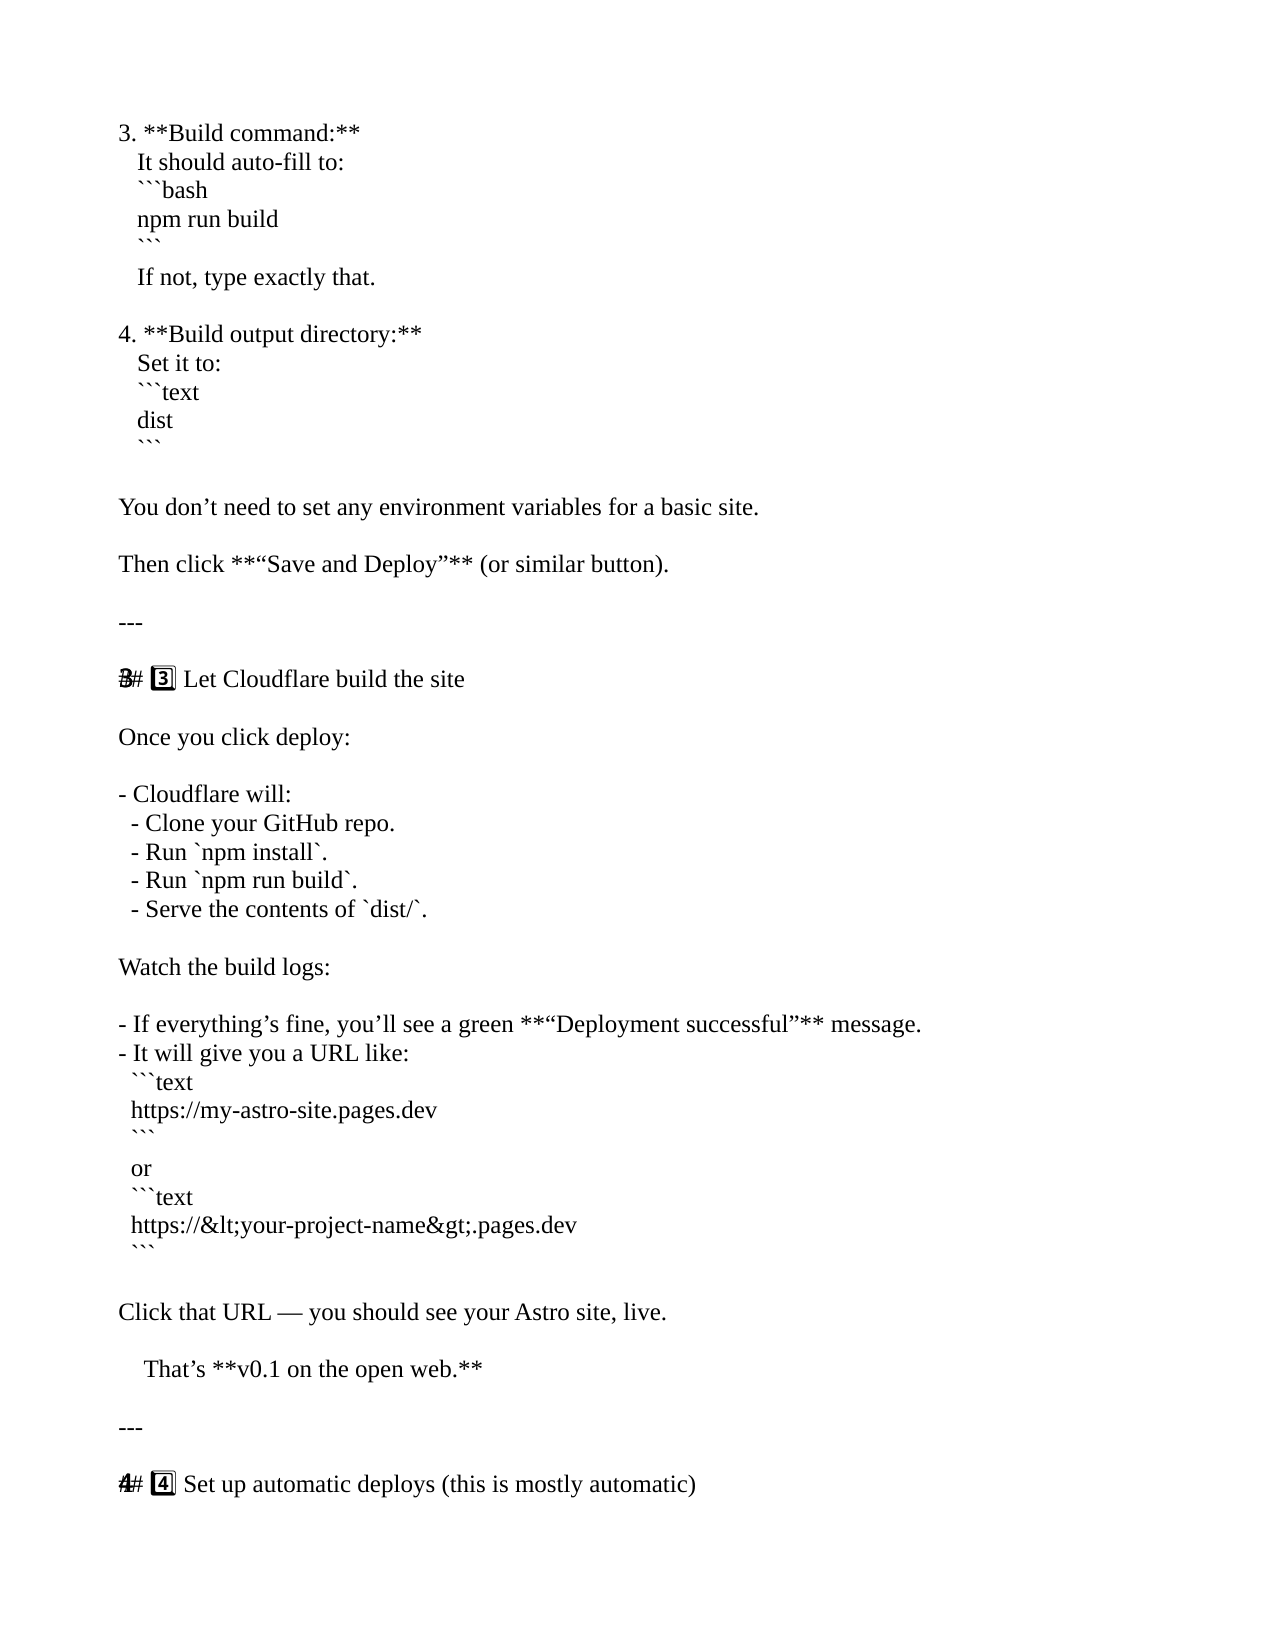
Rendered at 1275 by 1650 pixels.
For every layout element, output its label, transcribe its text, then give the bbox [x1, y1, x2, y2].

text 3. **Build command:** [118, 118, 1157, 147]
text It should auto-fill to: [118, 147, 1157, 176]
text - Cloudflare will: [118, 779, 1157, 808]
text ``` [118, 233, 1157, 262]
text 🎉 That’s **v0.1 on the open web.** [118, 1354, 1157, 1383]
text ```bash [118, 176, 1157, 204]
text ``` [118, 434, 1157, 463]
text --- [118, 607, 1157, 636]
text You don’t need to set any environment variables for a basic site. [118, 492, 1157, 521]
text ``` [118, 1124, 1157, 1153]
text --- [118, 1412, 1157, 1441]
text https://my-astro-site.pages.dev [118, 1096, 1157, 1124]
text - It will give you a URL like: [118, 1038, 1157, 1067]
text Set it to: [118, 348, 1157, 377]
text Once you click deploy: [118, 722, 1157, 751]
text Click that URL — you should see your Astro site, live. [118, 1297, 1157, 1326]
text ```text [118, 1067, 1157, 1096]
text - Serve the contents of `dist/`. [118, 894, 1157, 923]
text ```text [118, 377, 1157, 406]
text ## 4️⃣ Set up automatic deploys (this is mostly automatic) [118, 1469, 1157, 1498]
text ```text [118, 1182, 1157, 1211]
text dist [118, 406, 1157, 434]
text https://&lt;your-project-name&gt;.pages.dev [118, 1211, 1157, 1239]
text ``` [118, 1239, 1157, 1268]
text npm run build [118, 204, 1157, 233]
text ## 3️⃣ Let Cloudflare build the site [118, 664, 1157, 693]
text If not, type exactly that. [118, 262, 1157, 291]
text - Run `npm install`. [118, 837, 1157, 866]
text Then click **“Save and Deploy”** (or similar button). [118, 549, 1157, 578]
text or [118, 1153, 1157, 1182]
text - If everything’s fine, you’ll see a green **“Deployment successful”** message. [118, 1009, 1157, 1038]
text Watch the build logs: [118, 952, 1157, 981]
text - Run `npm run build`. [118, 866, 1157, 894]
text - Clone your GitHub repo. [118, 808, 1157, 837]
text 4. **Build output directory:** [118, 319, 1157, 348]
